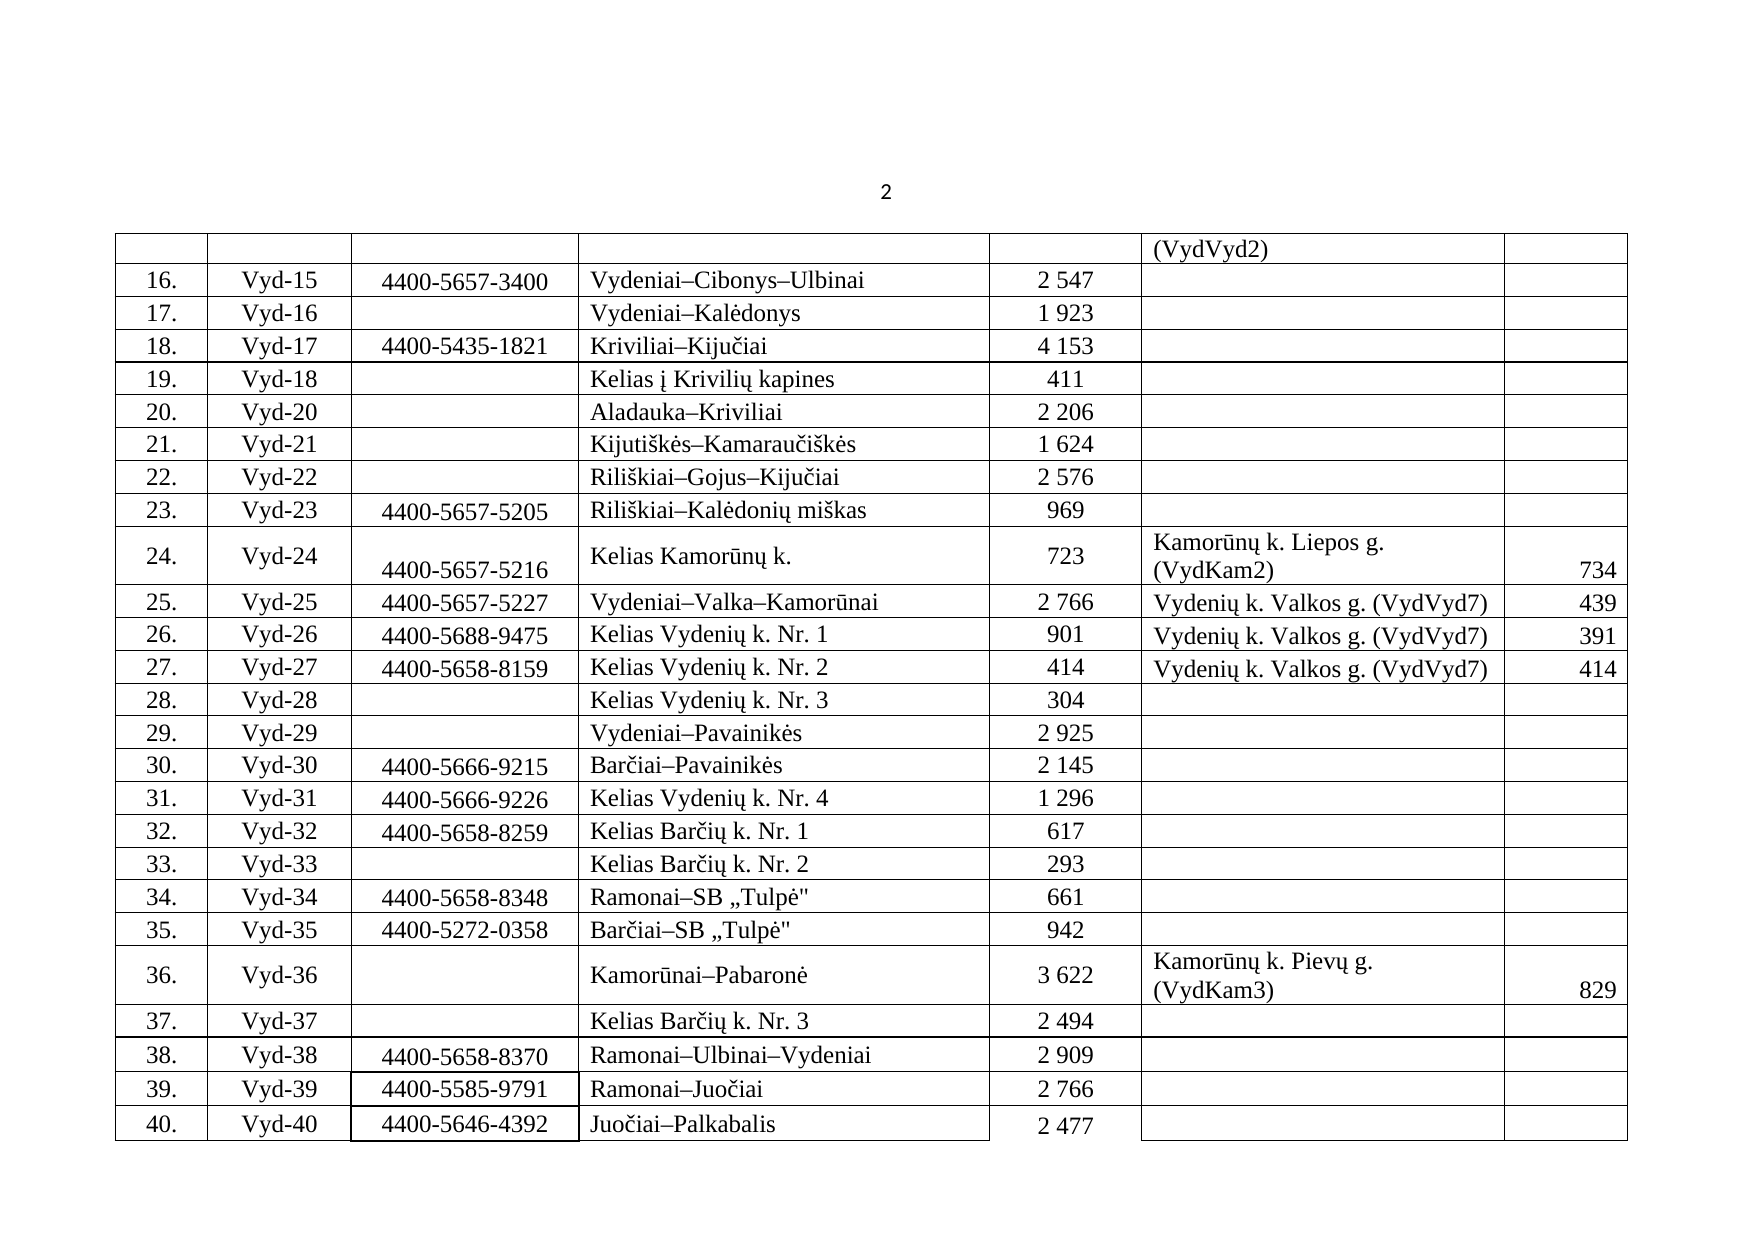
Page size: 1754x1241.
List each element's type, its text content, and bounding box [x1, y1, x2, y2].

table_cell Vyd-38 [208, 1038, 351, 1071]
table_cell (VydVyd2) [1142, 234, 1504, 263]
table_cell Vyd-22 [208, 461, 351, 493]
table_cell 33. [116, 848, 207, 879]
table_cell [1505, 363, 1627, 394]
table_cell 1 624 [990, 428, 1141, 460]
table_cell Vyd-21 [208, 428, 351, 460]
table_cell 2 766 [990, 1072, 1141, 1105]
table_cell [1142, 782, 1504, 814]
table_cell [1505, 330, 1627, 361]
table_cell 35. [116, 913, 207, 945]
table_cell 4400-5688-9475 [352, 618, 578, 650]
table_cell [1505, 880, 1627, 912]
table_cell Vydeniai–Valka–Kamorūnai [579, 585, 989, 617]
table_cell 29. [116, 716, 207, 748]
table_cell 21. [116, 428, 207, 460]
table_cell [1505, 815, 1627, 847]
table_cell 4400-5658-8348 [352, 880, 578, 912]
table_cell Kelias Barčių k. Nr. 3 [579, 1005, 989, 1036]
table_cell 4400-5658-8259 [352, 815, 578, 847]
table_cell [352, 428, 578, 460]
table_cell [1142, 848, 1504, 879]
table_cell 734 [1505, 527, 1627, 584]
table_cell [1142, 330, 1504, 361]
table_cell Riliškiai–Kalėdonių miškas [579, 494, 989, 526]
table_cell 4400-5657-5216 [352, 527, 578, 584]
table_cell Vyd-34 [208, 880, 351, 912]
table_cell [1505, 1106, 1627, 1139]
table_cell 4400-5666-9215 [352, 749, 578, 781]
table_cell 969 [990, 494, 1141, 526]
table_cell 901 [990, 618, 1141, 650]
table_cell 30. [116, 749, 207, 781]
table_cell Vydeniai–Pavainikės [579, 716, 989, 748]
table_cell [1142, 395, 1504, 427]
table_cell [1142, 749, 1504, 781]
table_cell [1142, 428, 1504, 460]
table_cell Kelias Barčių k. Nr. 1 [579, 815, 989, 847]
table_cell Vydeniai–Cibonys–Ulbinai [579, 264, 989, 296]
table_cell [1142, 363, 1504, 394]
table_cell 4400-5657-3400 [352, 264, 578, 296]
table_cell Ramonai–Juočiai [580, 1072, 989, 1105]
table_cell [352, 234, 578, 263]
table_cell 17. [116, 297, 207, 329]
table_cell 2 145 [990, 749, 1141, 781]
table_cell Kelias į Krivilių kapines [579, 363, 989, 394]
table_cell 1 296 [990, 782, 1141, 814]
table_cell [1142, 1038, 1504, 1071]
table_cell 2 477 [990, 1106, 1141, 1139]
table_cell 36. [116, 946, 207, 1003]
table_cell [352, 716, 578, 748]
table_cell Kelias Vydenių k. Nr. 3 [579, 684, 989, 715]
table_cell Vyd-18 [208, 363, 351, 394]
table_cell Vydenių k. Valkos g. (VydVyd7) [1142, 651, 1504, 682]
table_cell Vyd-35 [208, 913, 351, 945]
table_cell 2 206 [990, 395, 1141, 427]
table_cell [352, 848, 578, 879]
table_cell Kijutiškės–Kamaraučiškės [579, 428, 989, 460]
table_cell Kelias Vydenių k. Nr. 2 [579, 651, 989, 682]
table_cell Vyd-16 [208, 297, 351, 329]
table_cell 32. [116, 815, 207, 847]
table_cell [1505, 428, 1627, 460]
table_cell [352, 461, 578, 493]
table_cell 4400-5435-1821 [352, 330, 578, 361]
table_cell Vyd-25 [208, 585, 351, 617]
table_cell Vyd-40 [208, 1106, 350, 1139]
table_cell [1505, 461, 1627, 493]
table_cell Kelias Barčių k. Nr. 2 [579, 848, 989, 879]
table_cell Kamorūnai–Pabaronė [579, 946, 989, 1003]
table_cell 723 [990, 527, 1141, 584]
table_cell [990, 234, 1141, 263]
table_cell 39. [116, 1072, 207, 1105]
table_cell [1505, 848, 1627, 879]
table_cell Aladauka–Kriviliai [579, 395, 989, 427]
table_cell 34. [116, 880, 207, 912]
table_cell [1142, 1072, 1504, 1105]
table_cell [1142, 1005, 1504, 1036]
table_cell Vyd-23 [208, 494, 351, 526]
table_cell 25. [116, 585, 207, 617]
table_cell Kamorūnų k. Liepos g. (VydKam2) [1142, 527, 1504, 584]
table_cell 4400-5658-8370 [352, 1038, 578, 1071]
table_cell Ramonai–Ulbinai–Vydeniai [579, 1038, 989, 1071]
table_cell 27. [116, 651, 207, 682]
table_cell Kelias Vydenių k. Nr. 1 [579, 618, 989, 650]
table_cell [1505, 395, 1627, 427]
table_cell 2 494 [990, 1005, 1141, 1036]
table_cell 20. [116, 395, 207, 427]
table_cell [1142, 684, 1504, 715]
table_cell 24. [116, 527, 207, 584]
table_cell 439 [1505, 585, 1627, 617]
table_cell Vyd-31 [208, 782, 351, 814]
table_cell Vyd-36 [208, 946, 351, 1003]
table_cell 2 576 [990, 461, 1141, 493]
table_cell Vyd-24 [208, 527, 351, 584]
table_cell 18. [116, 330, 207, 361]
table_cell [1505, 494, 1627, 526]
table_cell 411 [990, 363, 1141, 394]
table_cell Vyd-33 [208, 848, 351, 879]
table_cell 31. [116, 782, 207, 814]
table_cell [1505, 297, 1627, 329]
table_cell Vyd-32 [208, 815, 351, 847]
table_cell Kamorūnų k. Pievų g. (VydKam3) [1142, 946, 1504, 1003]
table_cell 829 [1505, 946, 1627, 1003]
table_cell 2 925 [990, 716, 1141, 748]
table_cell [208, 234, 351, 263]
table_cell [1505, 1072, 1627, 1105]
table_cell [352, 395, 578, 427]
table_cell 2 547 [990, 264, 1141, 296]
table_cell Vydeniai–Kalėdonys [579, 297, 989, 329]
table_cell [1142, 264, 1504, 296]
table_cell [1505, 749, 1627, 781]
table_cell 38. [116, 1038, 207, 1071]
table_cell 414 [990, 651, 1141, 682]
table_cell 2 909 [990, 1038, 1141, 1071]
table_cell [1505, 913, 1627, 945]
table_cell 23. [116, 494, 207, 526]
table_cell 37. [116, 1005, 207, 1036]
table_cell Kriviliai–Kijučiai [579, 330, 989, 361]
table_cell Vydenių k. Valkos g. (VydVyd7) [1142, 618, 1504, 650]
table_cell 16. [116, 264, 207, 296]
table_cell 293 [990, 848, 1141, 879]
table_cell 4400-5272-0358 [352, 913, 578, 945]
table_cell [352, 1005, 578, 1036]
table_cell 942 [990, 913, 1141, 945]
table_cell 4400-5646-4392 [352, 1107, 578, 1139]
table_cell [1142, 913, 1504, 945]
table_cell Vyd-27 [208, 651, 351, 682]
table_cell [1505, 716, 1627, 748]
table_cell [1505, 264, 1627, 296]
table_cell 40. [116, 1106, 207, 1139]
table_cell Kelias Vydenių k. Nr. 4 [579, 782, 989, 814]
table_cell 19. [116, 363, 207, 394]
table_cell 28. [116, 684, 207, 715]
table_cell Vyd-30 [208, 749, 351, 781]
table_cell Kelias Kamorūnų k. [579, 527, 989, 584]
table_cell [352, 684, 578, 715]
table_cell [116, 234, 207, 263]
table_cell [352, 946, 578, 1003]
table_cell Vyd-26 [208, 618, 351, 650]
table_cell Barčiai–Pavainikės [579, 749, 989, 781]
table_cell [1505, 234, 1627, 263]
table_cell [1505, 782, 1627, 814]
table_cell [579, 234, 989, 263]
table_cell [1142, 461, 1504, 493]
table_cell 22. [116, 461, 207, 493]
table_cell [1505, 1038, 1627, 1071]
table_cell 3 622 [990, 946, 1141, 1003]
table_cell Ramonai–SB „Tulpė" [579, 880, 989, 912]
table_cell [352, 363, 578, 394]
table_cell Vyd-39 [208, 1072, 350, 1105]
table_cell [1142, 494, 1504, 526]
table_cell [1142, 297, 1504, 329]
table_cell Vyd-20 [208, 395, 351, 427]
table_cell 304 [990, 684, 1141, 715]
table_cell 617 [990, 815, 1141, 847]
table_cell 414 [1505, 651, 1627, 682]
table_cell Riliškiai–Gojus–Kijučiai [579, 461, 989, 493]
table_cell 4400-5585-9791 [352, 1073, 578, 1105]
table_cell 4400-5666-9226 [352, 782, 578, 814]
table_cell 2 766 [990, 585, 1141, 617]
table_cell 4400-5658-8159 [352, 651, 578, 682]
table_cell [1142, 1106, 1504, 1139]
table_cell Vyd-15 [208, 264, 351, 296]
table_cell Vyd-29 [208, 716, 351, 748]
table_cell 391 [1505, 618, 1627, 650]
table_cell 661 [990, 880, 1141, 912]
table_cell Vyd-37 [208, 1005, 351, 1036]
table_cell 4400-5657-5227 [352, 585, 578, 617]
table_cell [1505, 684, 1627, 715]
table_cell [1505, 1005, 1627, 1036]
table_cell 4 153 [990, 330, 1141, 361]
table_cell [352, 297, 578, 329]
table_cell Vyd-17 [208, 330, 351, 361]
table_cell Juočiai–Palkabalis [580, 1106, 989, 1139]
table_cell [1142, 880, 1504, 912]
table_cell Vydenių k. Valkos g. (VydVyd7) [1142, 585, 1504, 617]
table_cell 4400-5657-5205 [352, 494, 578, 526]
table_cell [1142, 815, 1504, 847]
table_cell 26. [116, 618, 207, 650]
table_cell 1 923 [990, 297, 1141, 329]
table_cell Barčiai–SB „Tulpė" [579, 913, 989, 945]
table_cell Vyd-28 [208, 684, 351, 715]
table_cell [1142, 716, 1504, 748]
